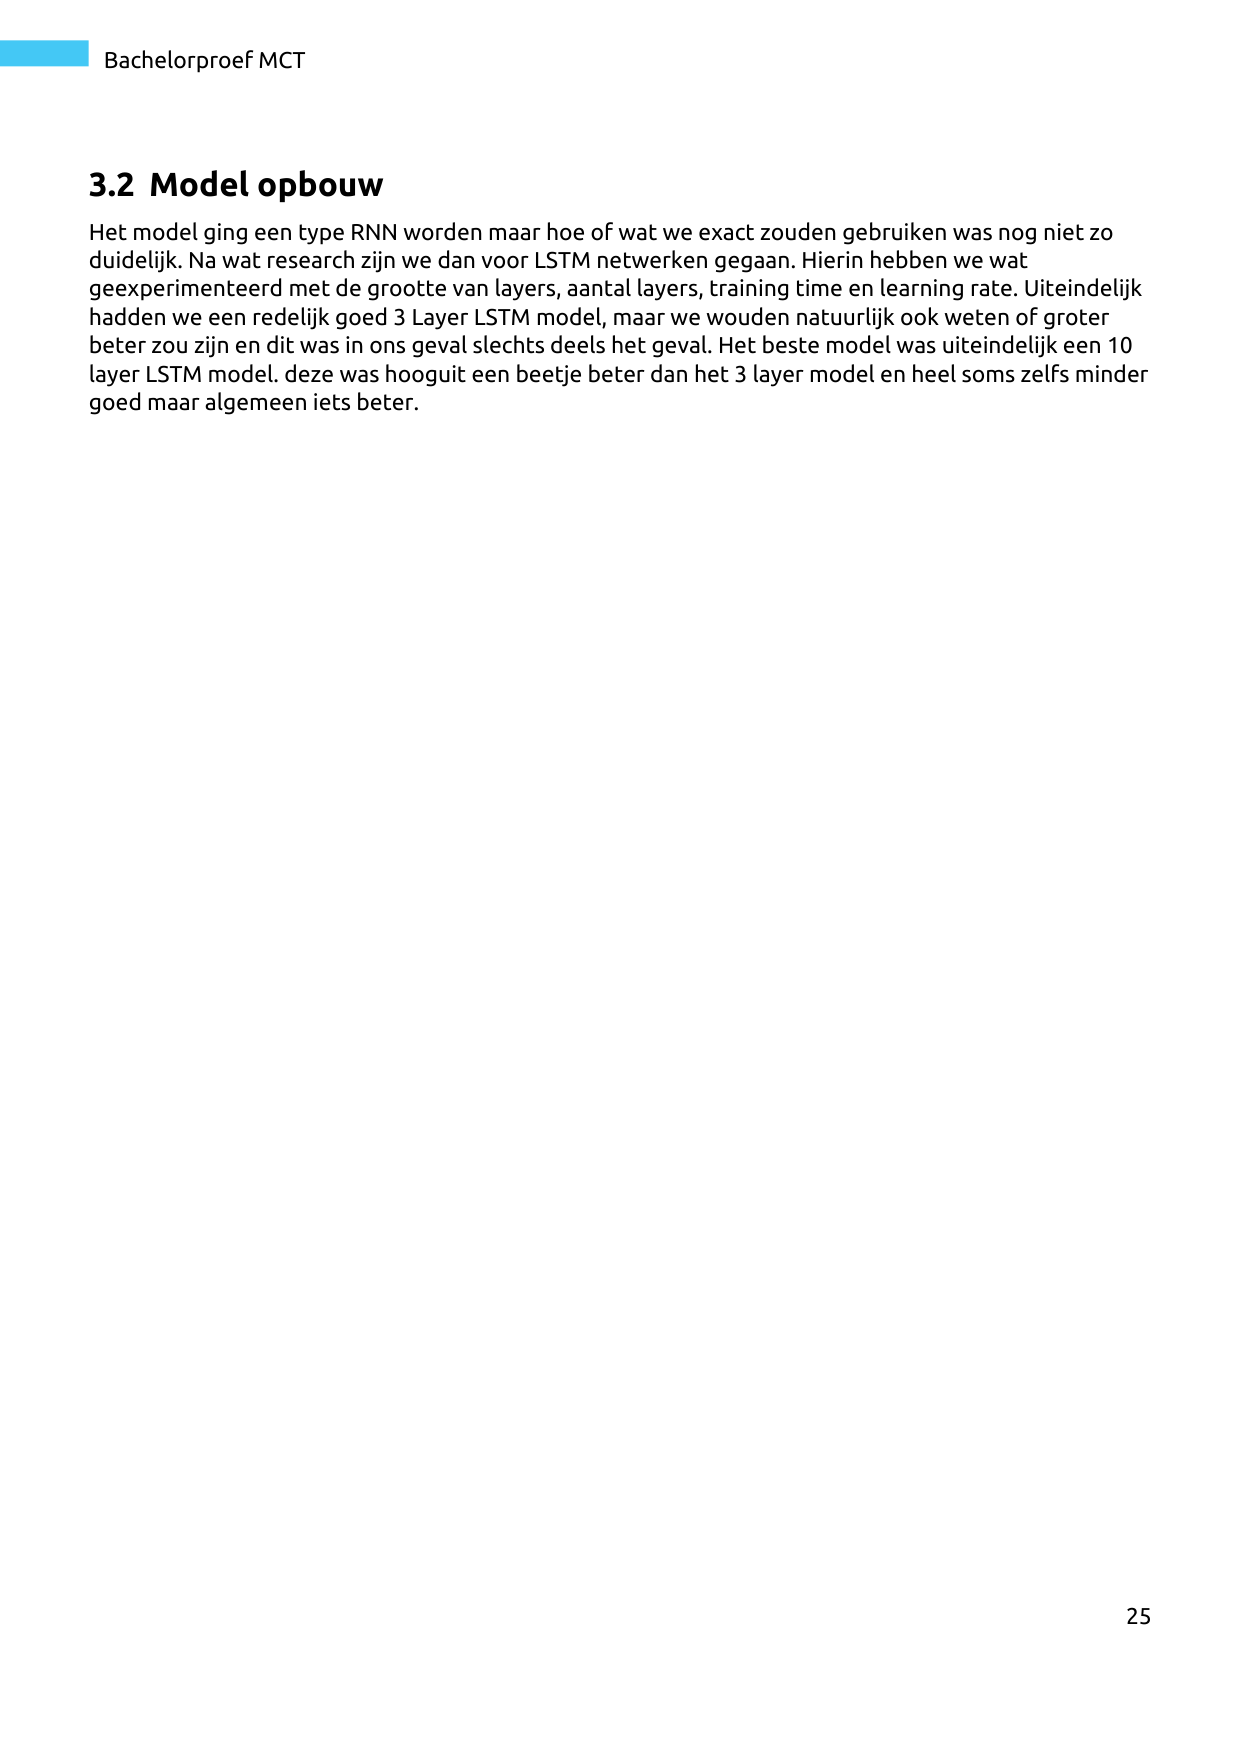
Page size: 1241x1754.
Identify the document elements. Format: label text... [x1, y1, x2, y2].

text Het model ging een type RNN worden maar hoe of wat we exact zouden gebruiken was nog niet zo duidelijk. Na wat research zijn we dan voor LSTM netwerken gegaan. Hierin hebben we wat geexperimenteerd met de grootte van layers, aantal layers, training time en learning rate. Uiteindelijk hadden we een redelijk goed 3 Layer LSTM model, maar we wouden natuurlijk ook weten of groter beter zou zijn en dit was in ons geval slechts deels het geval. Het beste model was uiteindelijk een 10 layer LSTM model. deze was hooguit een beetje beter dan het 3 layer model en heel soms zelfs minder goed maar algemeen iets beter. [89, 218, 1152, 415]
subtitle Model opbouw [89, 164, 1152, 202]
